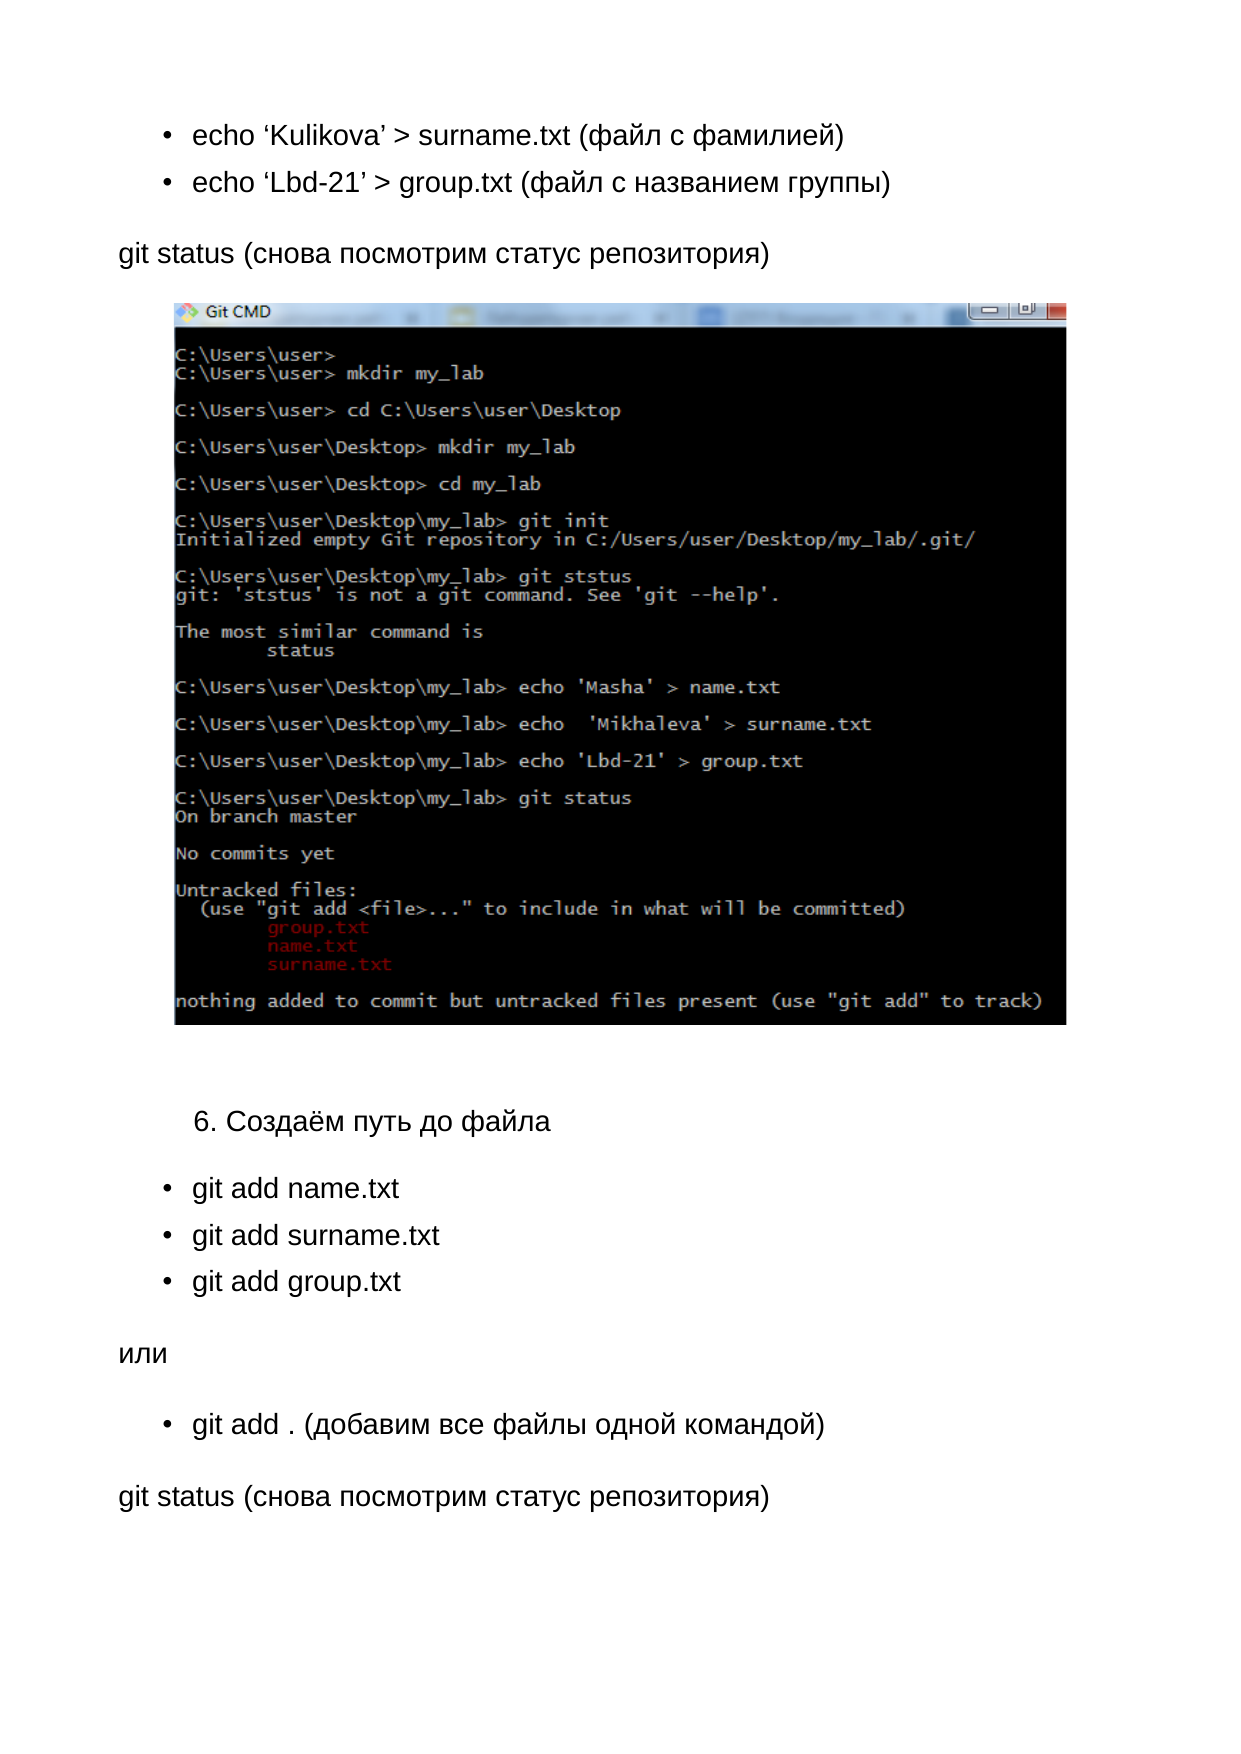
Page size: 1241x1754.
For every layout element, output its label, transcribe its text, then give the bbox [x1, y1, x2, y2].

list echo ‘Kulikova’ > surname.txt (файл с фамилией) [162, 118, 1122, 152]
text или [118, 1336, 1122, 1369]
list git add surname.txt [162, 1218, 1122, 1251]
list echo ‘Lbd-21’ > group.txt (файл с названием группы) [162, 165, 1122, 198]
list git add group.txt [162, 1264, 1122, 1298]
list git add . (добавим все файлы одной командой) [162, 1407, 1122, 1441]
text git status (снова посмотрим статус репозитория) [118, 236, 1122, 270]
list git add name.txt [162, 1171, 1122, 1205]
text git status (снова посмотрим статус репозитория) [118, 1479, 1122, 1512]
list 6. Создаём путь до файла [156, 1104, 1122, 1138]
